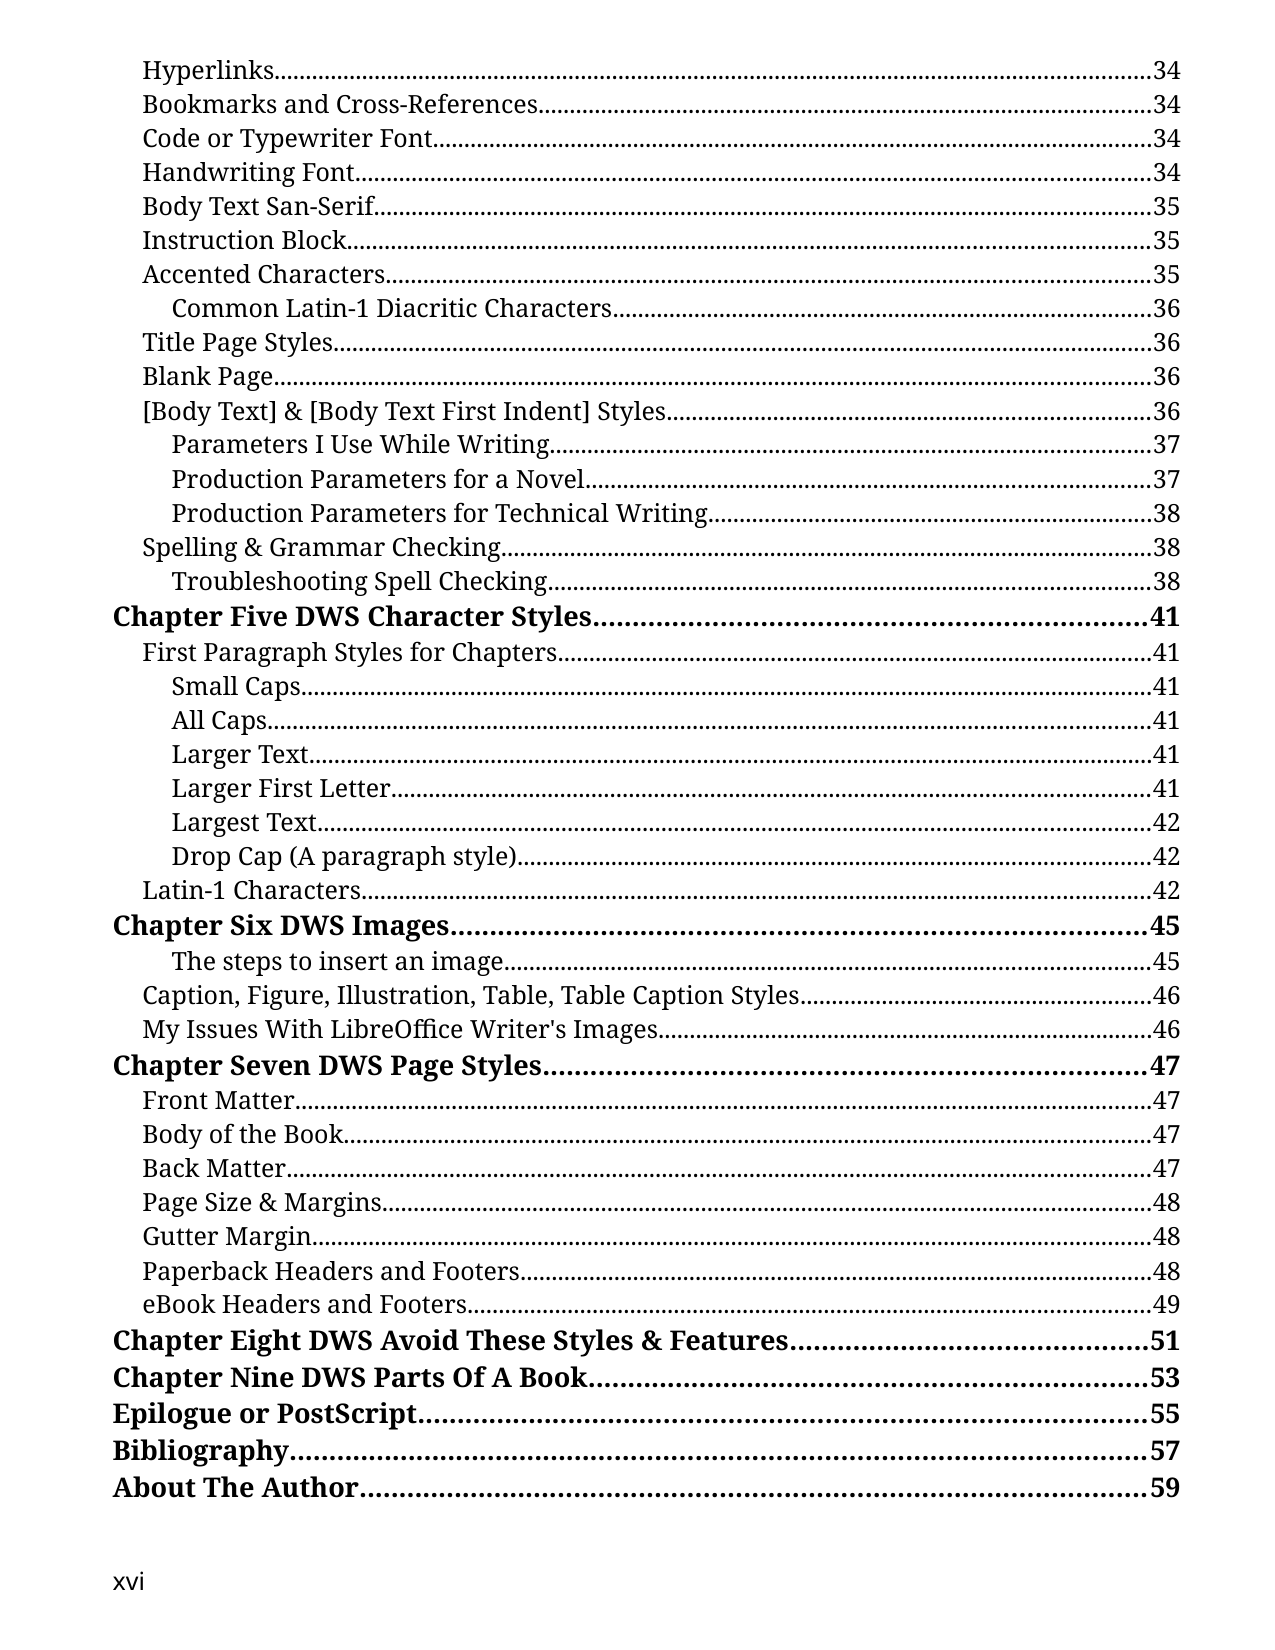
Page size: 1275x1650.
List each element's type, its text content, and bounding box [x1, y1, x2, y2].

text Troubleshooting Spell Checking 38 [171, 563, 1181, 597]
text [Body Text] & [Body Text First Indent] Styles 36 [142, 393, 1181, 427]
text Chapter Seven DWS Page Styles 47 [112, 1046, 1181, 1083]
text Spelling & Grammar Checking 38 [142, 529, 1181, 563]
text Chapter Five DWS Character Styles 41 [112, 597, 1181, 634]
text eBook Headers and Footers 49 [142, 1287, 1181, 1321]
text Accented Characters 35 [142, 257, 1181, 291]
text Body of the Book 47 [142, 1117, 1181, 1151]
text All Caps 41 [171, 702, 1181, 737]
text Hyperlinks 34 [142, 52, 1181, 87]
text Latin-1 Characters 42 [142, 873, 1181, 907]
text My Issues With LibreOffice Writer's Images 46 [142, 1012, 1181, 1046]
text Back Matter 47 [142, 1151, 1181, 1185]
text About The Author 59 [112, 1469, 1181, 1506]
text Largest Text 42 [171, 805, 1181, 839]
text Title Page Styles 36 [142, 325, 1181, 359]
text Code or Typewriter Font 34 [142, 121, 1181, 155]
text First Paragraph Styles for Chapters 41 [142, 634, 1181, 668]
text Chapter Eight DWS Avoid These Styles & Features 51 [112, 1321, 1181, 1358]
text Bookmarks and Cross-References 34 [142, 87, 1181, 121]
text Instruction Block 35 [142, 223, 1181, 257]
text Chapter Nine DWS Parts Of A Book 53 [112, 1358, 1181, 1395]
text Front Matter 47 [142, 1083, 1181, 1117]
text Bibliography 57 [112, 1432, 1181, 1469]
text Epilogue or PostScript 55 [112, 1395, 1181, 1432]
text Parameters I Use While Writing 37 [171, 427, 1181, 461]
text Gutter Margin 48 [142, 1219, 1181, 1253]
text Common Latin-1 Diacritic Characters 36 [171, 291, 1181, 325]
text Chapter Six DWS Images 45 [112, 907, 1181, 944]
text Page Size & Margins 48 [142, 1185, 1181, 1219]
text The steps to insert an image 45 [171, 944, 1181, 978]
text Small Caps 41 [171, 668, 1181, 702]
text Larger Text 41 [171, 737, 1181, 771]
text Larger First Letter 41 [171, 771, 1181, 805]
text Paperback Headers and Footers 48 [142, 1253, 1181, 1287]
text Handwriting Font 34 [142, 155, 1181, 189]
text Blank Page 36 [142, 359, 1181, 393]
text Body Text San-Serif 35 [142, 189, 1181, 223]
text Drop Cap (A paragraph style) 42 [171, 839, 1181, 873]
text Production Parameters for Technical Writing 38 [171, 495, 1181, 529]
text Production Parameters for a Novel 37 [171, 461, 1181, 495]
text Caption, Figure, Illustration, Table, Table Caption Styles 46 [142, 978, 1181, 1012]
